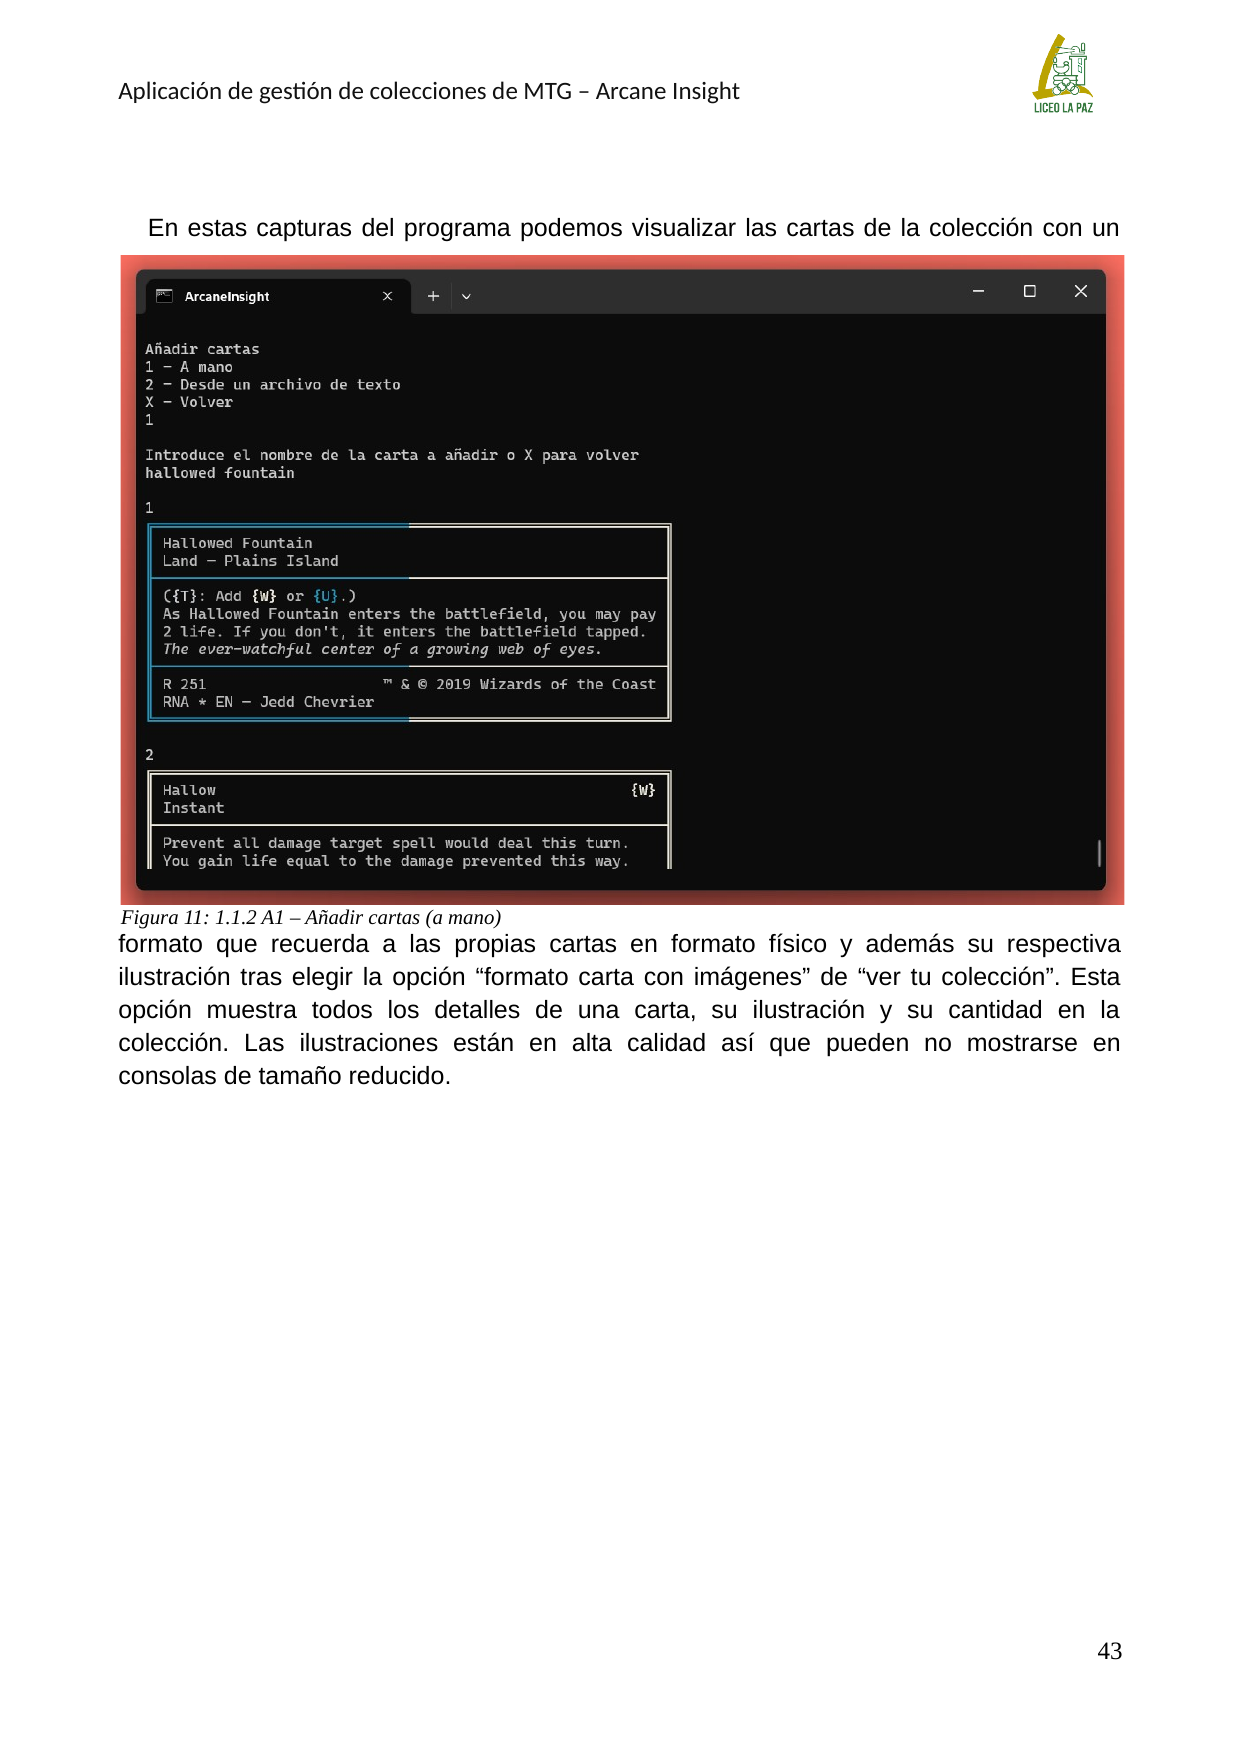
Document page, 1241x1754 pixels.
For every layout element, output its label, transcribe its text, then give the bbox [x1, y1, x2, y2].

picture [1025, 26, 1100, 121]
text En estas capturas del programa podemos visualizar las cartas de la colección con un formato que recuerda a las propias cartas en formato físico y además su respectiva ilustración tras elegir la opción “formato carta con imágenes” de “ver tu colección”. Esta opción muestra todos los detalles de una carta, su ilustración y su cantidad en la colección. Las ilustraciones están en alta calidad así que pueden no mostrarse en consolas de tamaño reducido. [118, 213, 1122, 1089]
text Figura 11: 1.1.2 A1 – Añadir cartas (a mano) [121, 905, 1124, 929]
picture [120, 255, 1125, 905]
